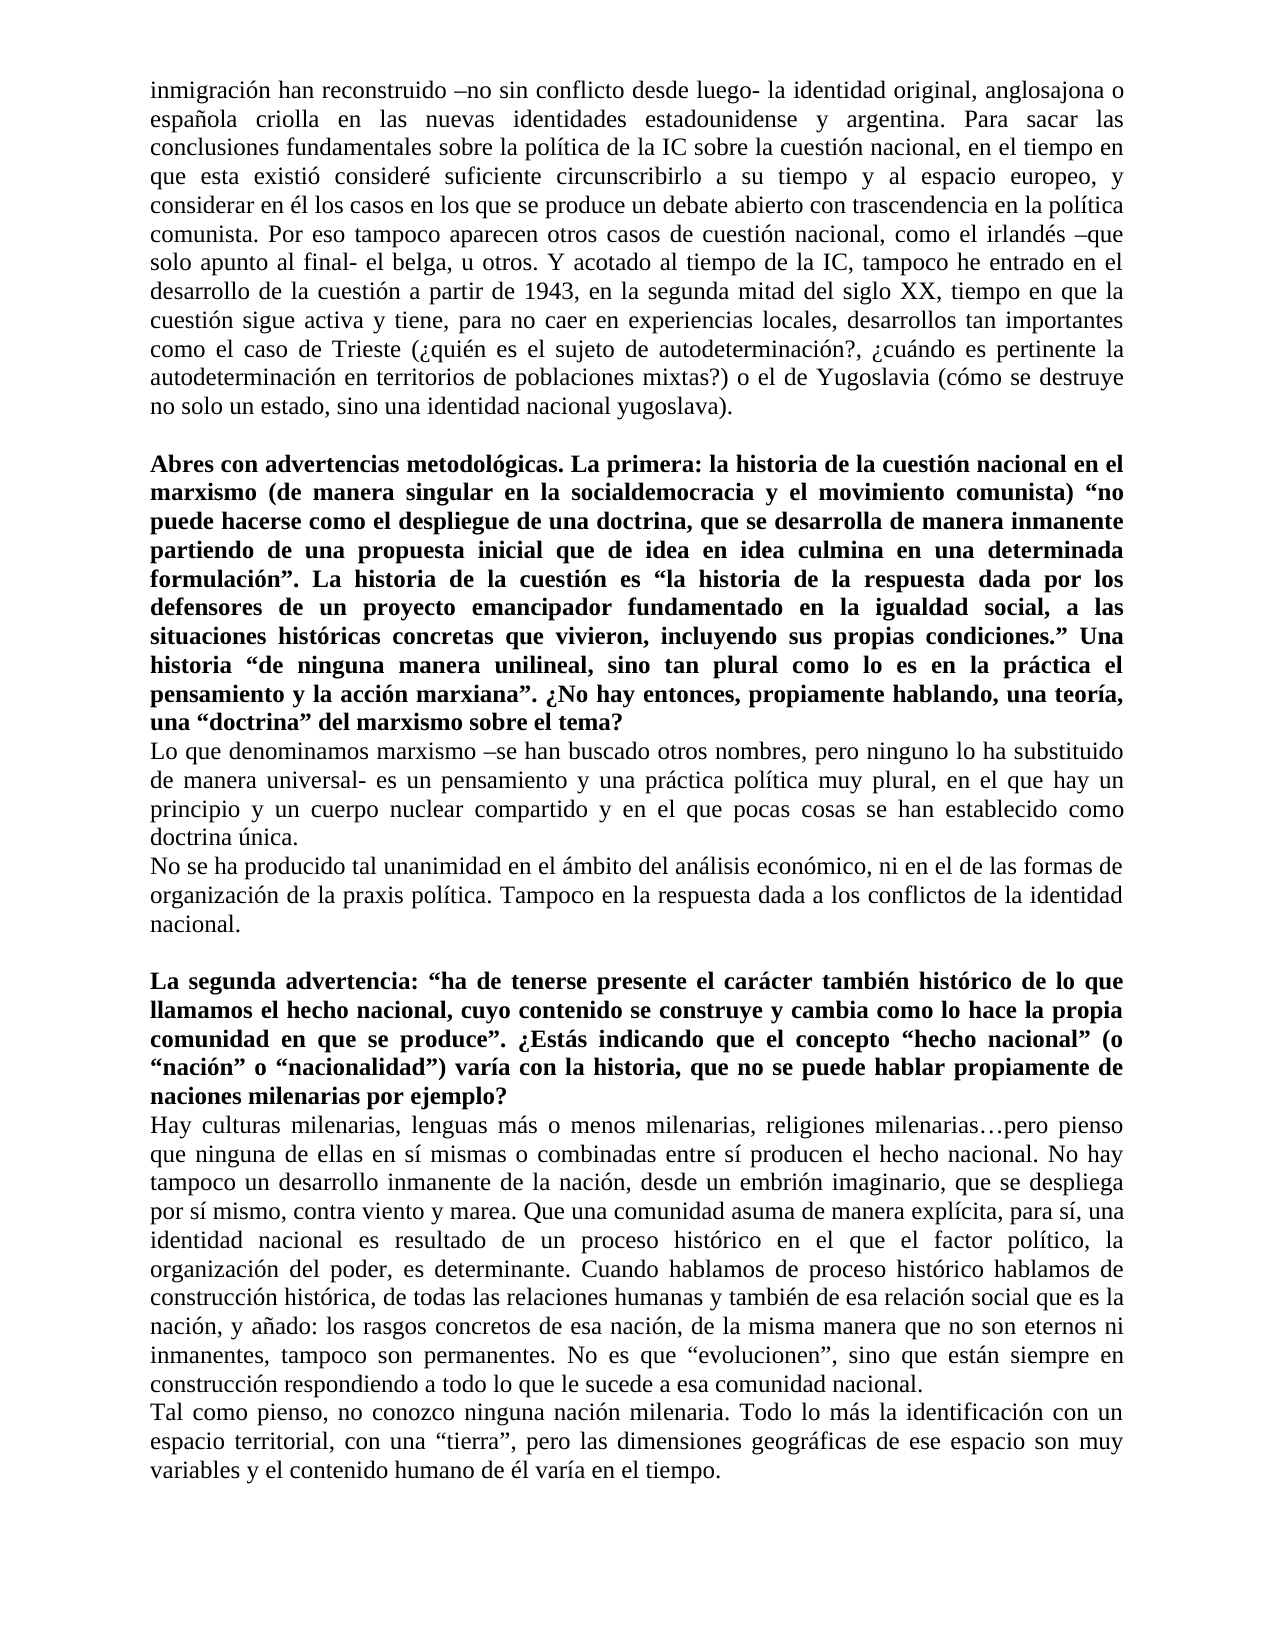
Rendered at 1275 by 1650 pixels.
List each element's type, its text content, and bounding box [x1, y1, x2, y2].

text Tal como pienso, no conozco ninguna nación milenaria. Todo lo más la identificación con un espacio territorial, con una “tierra”, pero las dimensiones geográficas de ese espacio son muy variables y el contenido humano de él varía en el tiempo. [150, 1397, 1125, 1484]
text Abres con advertencias metodológicas. La primera: la historia de la cuestión nacional en el marxismo (de manera singular en la socialdemocracia y el movimiento comunista) “no puede hacerse como el despliegue de una doctrina, que se desarrolla de manera inmanente partiendo de una propuesta inicial que de idea en idea culmina en una determinada formulación”. La historia de la cuestión es “la historia de la respuesta dada por los defensores de un proyecto emancipador fundamentado en la igualdad social, a las situaciones históricas concretas que vivieron, incluyendo sus propias condiciones.” Una historia “de ninguna manera unilineal, sino tan plural como lo es en la práctica el pensamiento y la acción marxiana”. ¿No hay entonces, propiamente hablando, una teoría, una “doctrina” del marxismo sobre el tema? [150, 449, 1125, 736]
text No se ha producido tal unanimidad en el ámbito del análisis económico, ni en el de las formas de organización de la praxis política. Tampoco en la respuesta dada a los conflictos de la identidad nacional. [150, 851, 1125, 937]
text Hay culturas milenarias, lenguas más o menos milenarias, religiones milenarias…pero pienso que ninguna de ellas en sí mismas o combinadas entre sí producen el hecho nacional. No hay tampoco un desarrollo inmanente de la nación, desde un embrión imaginario, que se despliega por sí mismo, contra viento y marea. Que una comunidad asuma de manera explícita, para sí, una identidad nacional es resultado de un proceso histórico en el que el factor político, la organización del poder, es determinante. Cuando hablamos de proceso histórico hablamos de construcción histórica, de todas las relaciones humanas y también de esa relación social que es la nación, y añado: los rasgos concretos de esa nación, de la misma manera que no son eternos ni inmanentes, tampoco son permanentes. No es que “evolucionen”, sino que están siempre en construcción respondiendo a todo lo que le sucede a esa comunidad nacional. [150, 1110, 1125, 1397]
text Lo que denominamos marxismo –se han buscado otros nombres, pero ninguno lo ha substituido de manera universal- es un pensamiento y una práctica política muy plural, en el que hay un principio y un cuerpo nuclear compartido y en el que pocas cosas se han establecido como doctrina única. [150, 736, 1125, 851]
text La segunda advertencia: “ha de tenerse presente el carácter también histórico de lo que llamamos el hecho nacional, cuyo contenido se construye y cambia como lo hace la propia comunidad en que se produce”. ¿Estás indicando que el concepto “hecho nacional” (o “nación” o “nacionalidad”) varía con la historia, que no se puede hablar propiamente de naciones milenarias por ejemplo? [150, 966, 1125, 1110]
text inmigración han reconstruido –no sin conflicto desde luego- la identidad original, anglosajona o española criolla en las nuevas identidades estadounidense y argentina. Para sacar las conclusiones fundamentales sobre la política de la IC sobre la cuestión nacional, en el tiempo en que esta existió consideré suficiente circunscribirlo a su tiempo y al espacio europeo, y considerar en él los casos en los que se produce un debate abierto con trascendencia en la política comunista. Por eso tampoco aparecen otros casos de cuestión nacional, como el irlandés –que solo apunto al final- el belga, u otros. Y acotado al tiempo de la IC, tampoco he entrado en el desarrollo de la cuestión a partir de 1943, en la segunda mitad del siglo XX, tiempo en que la cuestión sigue activa y tiene, para no caer en experiencias locales, desarrollos tan importantes como el caso de Trieste (¿quién es el sujeto de autodeterminación?, ¿cuándo es pertinente la autodeterminación en territorios de poblaciones mixtas?) o el de Yugoslavia (cómo se destruye no solo un estado, sino una identidad nacional yugoslava). [150, 75, 1125, 420]
